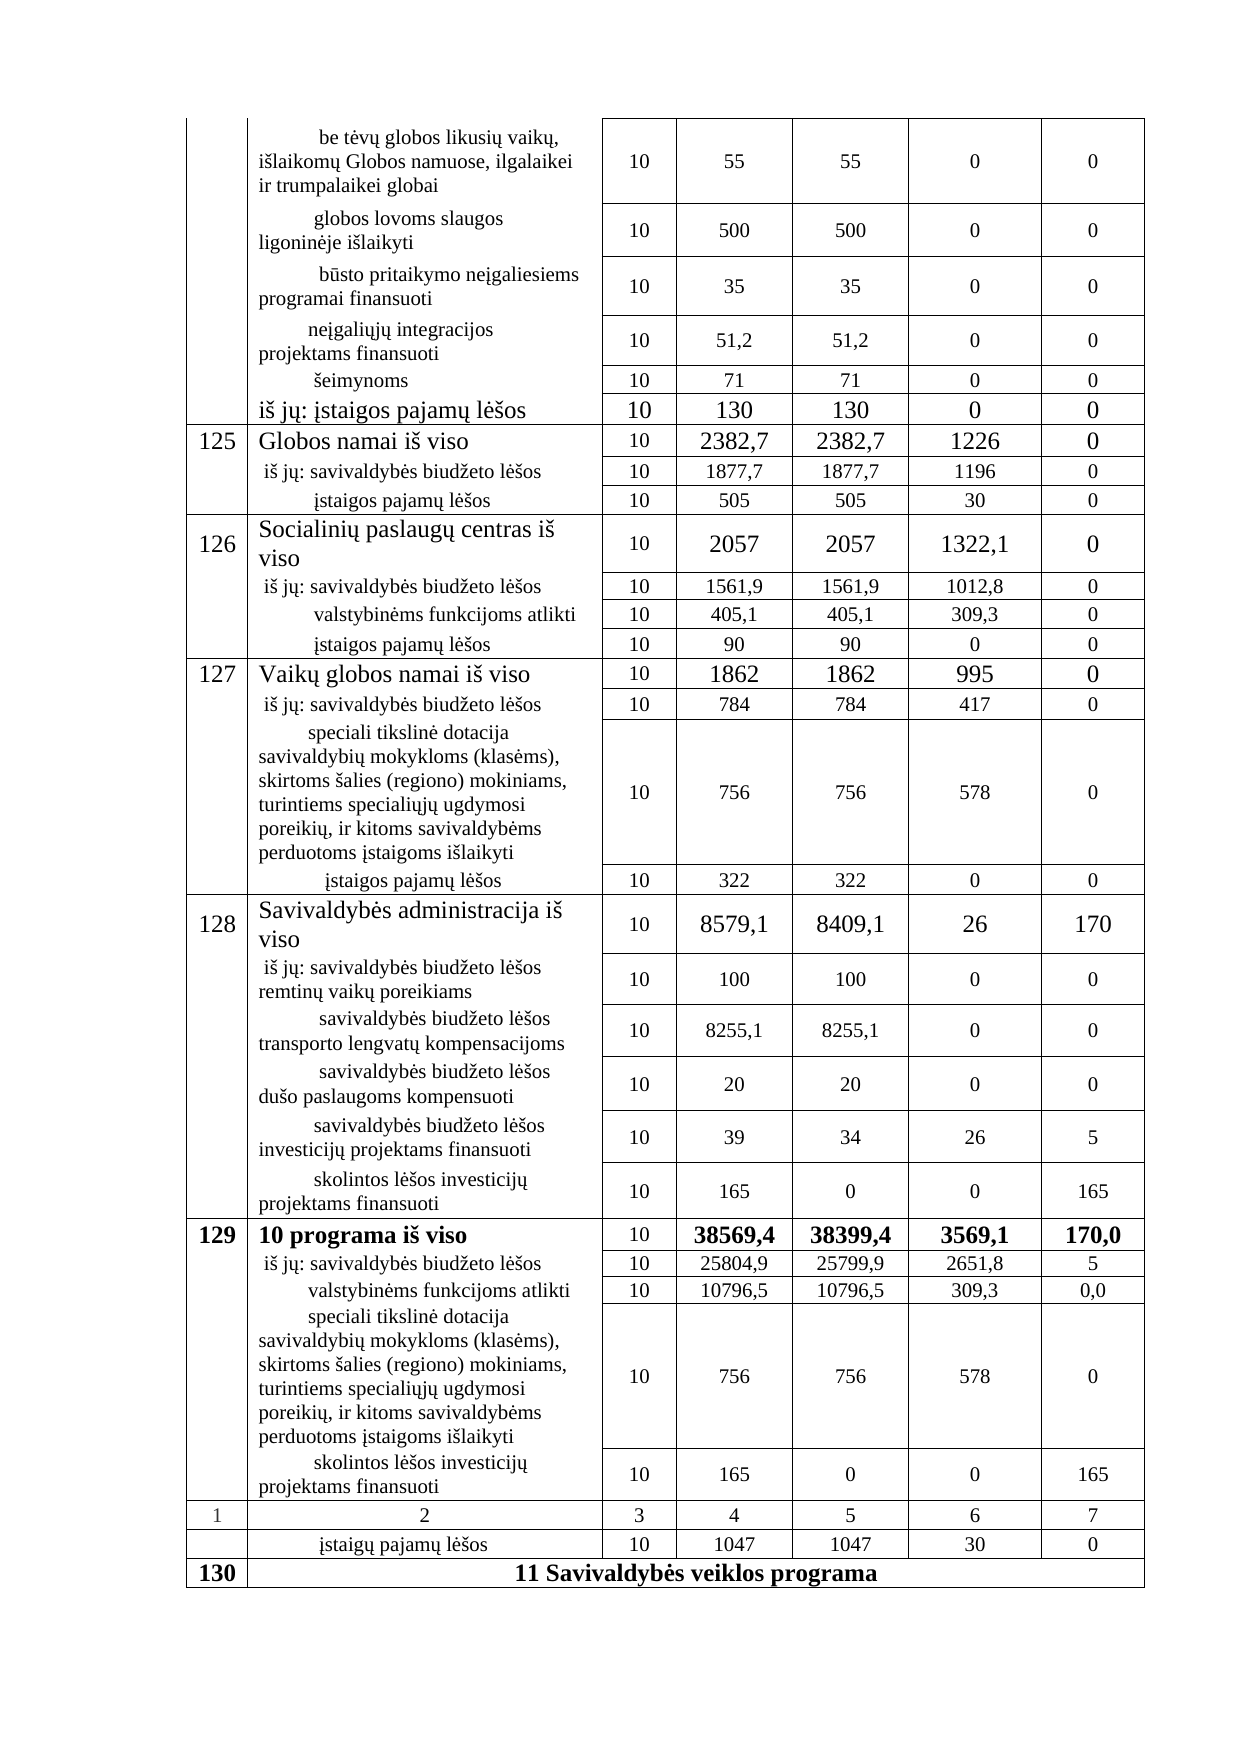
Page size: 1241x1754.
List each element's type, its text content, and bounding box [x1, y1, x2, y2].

table_cell 756 [793, 1304, 908, 1448]
table_cell 20 [677, 1057, 792, 1110]
table_cell 2382,7 [793, 425, 908, 456]
table_cell 10 [603, 865, 676, 894]
table_cell 417 [909, 689, 1041, 719]
table_cell 0 [793, 1163, 908, 1218]
table_cell 756 [677, 720, 792, 864]
table_cell 0 [909, 394, 1041, 424]
table_cell 165 [677, 1163, 792, 1218]
table_cell valstybinėms funkcijoms atlikti [248, 599, 602, 628]
table_cell 309,3 [909, 1277, 1041, 1303]
table_cell [187, 628, 247, 658]
table_cell 1196 [909, 457, 1041, 485]
table_cell 322 [793, 865, 908, 894]
table_cell be tėvų globos likusių vaikų, išlaikomų Globos namuose, ilgalaikei ir trumpalaikei globai [248, 118, 602, 202]
table_cell 170,0 [1042, 1219, 1144, 1249]
table_cell savivaldybės biudžeto lėšos dušo paslaugoms kompensuoti [248, 1056, 602, 1110]
table_cell 500 [677, 204, 792, 256]
table_cell 130 [793, 394, 908, 424]
table_cell įstaigos pajamų lėšos [248, 485, 602, 513]
table_cell 0 [909, 257, 1041, 315]
table_cell 90 [793, 629, 908, 658]
table_cell 2382,7 [677, 425, 792, 456]
table_cell 1561,9 [677, 573, 792, 598]
table_cell 0 [1042, 573, 1144, 598]
table_cell 0 [1042, 486, 1144, 513]
table_cell [187, 456, 247, 485]
table_cell [187, 1162, 247, 1218]
table_cell 10 [603, 1251, 676, 1276]
table_cell 90 [677, 629, 792, 658]
table_cell 51,2 [793, 316, 908, 365]
table_cell skolintos lėšos investicijų projektams finansuoti [248, 1162, 602, 1218]
table_cell 0 [1042, 954, 1144, 1004]
table_cell iš jų: savivaldybės biudžeto lėšos [248, 1250, 602, 1276]
table_cell 0 [1042, 515, 1144, 572]
table_cell 130 [677, 394, 792, 424]
table_cell 578 [909, 1304, 1041, 1448]
table_cell 125 [187, 425, 247, 456]
table_cell 322 [677, 865, 792, 894]
table_cell 0 [1042, 366, 1144, 393]
table_cell 10 [603, 895, 676, 953]
table_cell 0 [1042, 720, 1144, 864]
table_cell 7 [1042, 1501, 1144, 1529]
table_cell 10 [603, 515, 676, 572]
table_cell 0 [1042, 394, 1144, 424]
table_cell [187, 1530, 247, 1557]
table_cell [187, 599, 247, 628]
table_cell 0 [1042, 1304, 1144, 1448]
table_cell [187, 572, 247, 598]
table_cell šeimynoms [248, 365, 602, 393]
table_cell 8255,1 [677, 1005, 792, 1056]
table_cell 10 [603, 629, 676, 658]
table_cell 3 [603, 1501, 676, 1529]
table_cell 10 [603, 1005, 676, 1056]
table_cell 784 [793, 689, 908, 719]
table_cell 756 [677, 1304, 792, 1448]
table_cell 5 [793, 1501, 908, 1529]
table_cell 1047 [793, 1530, 908, 1557]
table_cell [187, 864, 247, 894]
table_cell 784 [677, 689, 792, 719]
table_cell 0 [1042, 316, 1144, 365]
table_cell 0 [1042, 1530, 1144, 1557]
table_cell 165 [1042, 1163, 1144, 1218]
table_cell 35 [793, 257, 908, 315]
table_cell 10 [603, 1304, 676, 1448]
table_cell 130 [187, 1559, 247, 1587]
table_cell 0 [1042, 659, 1144, 688]
table_cell 30 [909, 1530, 1041, 1557]
table_cell 0 [1042, 119, 1144, 202]
table_cell 10796,5 [677, 1277, 792, 1303]
table_cell [187, 393, 247, 424]
table_cell [187, 953, 247, 1004]
table_cell 10 [603, 1163, 676, 1218]
table_cell 756 [793, 720, 908, 864]
table_cell [187, 1303, 247, 1448]
table_cell 10 [603, 1111, 676, 1162]
table_cell 0 [1042, 600, 1144, 628]
table_cell 10 [603, 425, 676, 456]
table_cell savivaldybės biudžeto lėšos transporto lengvatų kompensacijoms [248, 1004, 602, 1056]
table_cell iš jų: savivaldybės biudžeto lėšos [248, 572, 602, 598]
table_cell 2057 [677, 515, 792, 572]
table_cell 0 [909, 629, 1041, 658]
table_cell [187, 1110, 247, 1162]
table_cell 8579,1 [677, 895, 792, 953]
table_cell 11 Savivaldybės veiklos programa [248, 1559, 1144, 1587]
table_cell 10 [603, 689, 676, 719]
table_cell įstaigos pajamų lėšos [248, 628, 602, 658]
table_cell 4 [677, 1501, 792, 1529]
table_cell 55 [793, 119, 908, 202]
table_cell speciali tikslinė dotacija savivaldybių mokykloms (klasėms), skirtoms šalies (regiono) mokiniams, turintiems specialiųjų ugdymosi poreikių, ir kitoms savivaldybėms perduotoms įstaigoms išlaikyti [248, 719, 602, 864]
table_cell 10 [603, 1277, 676, 1303]
table_cell 126 [187, 515, 247, 572]
table_cell [187, 1250, 247, 1276]
table_cell 38569,4 [677, 1219, 792, 1249]
table_cell 8409,1 [793, 895, 908, 953]
table_cell 10 [603, 119, 676, 202]
table_cell 55 [677, 119, 792, 202]
table_cell 10 [603, 659, 676, 688]
table_cell 10 [603, 1219, 676, 1249]
table_cell 0 [909, 366, 1041, 393]
table_cell 500 [793, 204, 908, 256]
table_cell 10 [603, 486, 676, 513]
table_cell 1 [187, 1501, 247, 1529]
table_cell 10 [603, 1057, 676, 1110]
table_cell 2 [248, 1501, 602, 1529]
table_cell [187, 118, 247, 202]
table_cell [187, 1276, 247, 1303]
table_cell 0 [909, 1005, 1041, 1056]
table_cell iš jų: savivaldybės biudžeto lėšos remtinų vaikų poreikiams [248, 953, 602, 1004]
table_cell iš jų: savivaldybės biudžeto lėšos [248, 456, 602, 485]
table_cell 8255,1 [793, 1005, 908, 1056]
table_cell įstaigos pajamų lėšos [248, 864, 602, 894]
table_cell savivaldybės biudžeto lėšos investicijų projektams finansuoti [248, 1110, 602, 1162]
table_cell [187, 315, 247, 365]
table_cell 0 [909, 1057, 1041, 1110]
table_cell 10 [603, 316, 676, 365]
table_cell 10 [603, 257, 676, 315]
table_cell iš jų: įstaigos pajamų lėšos [248, 393, 602, 424]
table_cell speciali tikslinė dotacija savivaldybių mokykloms (klasėms), skirtoms šalies (regiono) mokiniams, turintiems specialiųjų ugdymosi poreikių, ir kitoms savivaldybėms perduotoms įstaigoms išlaikyti [248, 1303, 602, 1448]
table_cell 1047 [677, 1530, 792, 1557]
table_cell 6 [909, 1501, 1041, 1529]
table_cell 0 [1042, 257, 1144, 315]
table_cell 10 [603, 394, 676, 424]
table_cell [187, 485, 247, 513]
table_cell 0 [909, 954, 1041, 1004]
table_cell [187, 1056, 247, 1110]
table_cell Vaikų globos namai iš viso [248, 659, 602, 688]
table_cell 25799,9 [793, 1251, 908, 1276]
table_cell 309,3 [909, 600, 1041, 628]
table_cell 0 [909, 119, 1041, 202]
table_cell 100 [793, 954, 908, 1004]
table_cell 35 [677, 257, 792, 315]
table_cell 10 [603, 600, 676, 628]
table_cell 127 [187, 659, 247, 688]
table_cell 505 [793, 486, 908, 513]
table_cell 5 [1042, 1111, 1144, 1162]
table_cell 2651,8 [909, 1251, 1041, 1276]
table_cell 10 [603, 1530, 676, 1557]
table_cell 0 [1042, 457, 1144, 485]
table_cell 71 [793, 366, 908, 393]
table_cell 39 [677, 1111, 792, 1162]
table_cell [187, 1448, 247, 1499]
table_cell 0 [909, 1449, 1041, 1499]
table_cell 1226 [909, 425, 1041, 456]
table_cell 26 [909, 895, 1041, 953]
table_cell skolintos lėšos investicijų projektams finansuoti [248, 1448, 602, 1499]
table_cell 505 [677, 486, 792, 513]
table_cell 1012,8 [909, 573, 1041, 598]
table_cell būsto pritaikymo neįgaliesiems programai finansuoti [248, 256, 602, 315]
table_cell iš jų: savivaldybės biudžeto lėšos [248, 688, 602, 719]
table_cell 405,1 [793, 600, 908, 628]
table_cell neįgaliųjų integracijos projektams finansuoti [248, 315, 602, 365]
table_cell Socialinių paslaugų centras iš viso [248, 515, 602, 572]
table_cell 1862 [677, 659, 792, 688]
table_cell 30 [909, 486, 1041, 513]
table_cell 0 [1042, 689, 1144, 719]
table_cell [187, 256, 247, 315]
table_cell 578 [909, 720, 1041, 864]
table_cell 3569,1 [909, 1219, 1041, 1249]
table_cell 71 [677, 366, 792, 393]
table_cell 1561,9 [793, 573, 908, 598]
table_cell 0 [909, 1163, 1041, 1218]
table_cell 165 [677, 1449, 792, 1499]
table_cell [187, 1004, 247, 1056]
table_cell 0 [909, 204, 1041, 256]
table_cell 10 [603, 720, 676, 864]
table_cell 1862 [793, 659, 908, 688]
table_cell įstaigų pajamų lėšos [248, 1530, 602, 1557]
table_cell 5 [1042, 1251, 1144, 1276]
table_cell 1877,7 [677, 457, 792, 485]
table_cell globos lovoms slaugos ligoninėje išlaikyti [248, 203, 602, 256]
table_cell Globos namai iš viso [248, 425, 602, 456]
table_cell 38399,4 [793, 1219, 908, 1249]
table_cell 128 [187, 895, 247, 953]
table_cell 0,0 [1042, 1277, 1144, 1303]
table_cell 0 [793, 1449, 908, 1499]
table_cell 129 [187, 1219, 247, 1249]
table_cell 1322,1 [909, 515, 1041, 572]
table_cell valstybinėms funkcijoms atlikti [248, 1276, 602, 1303]
table_cell 0 [1042, 204, 1144, 256]
table_cell 0 [1042, 425, 1144, 456]
table_cell 51,2 [677, 316, 792, 365]
table_cell 10 [603, 573, 676, 598]
table_cell 34 [793, 1111, 908, 1162]
table_cell 10 programa iš viso [248, 1219, 602, 1249]
table_cell 2057 [793, 515, 908, 572]
table_cell 170 [1042, 895, 1144, 953]
table_cell 100 [677, 954, 792, 1004]
table_cell 10 [603, 1449, 676, 1499]
table_cell [187, 365, 247, 393]
table_cell 10 [603, 204, 676, 256]
table_cell 10796,5 [793, 1277, 908, 1303]
table_cell [187, 688, 247, 719]
table_cell 0 [909, 865, 1041, 894]
table_cell 0 [1042, 629, 1144, 658]
table_cell [187, 203, 247, 256]
table_cell 20 [793, 1057, 908, 1110]
table_cell 0 [1042, 1005, 1144, 1056]
table_cell 0 [1042, 1057, 1144, 1110]
table_cell 405,1 [677, 600, 792, 628]
table_cell 10 [603, 954, 676, 1004]
table_cell 995 [909, 659, 1041, 688]
table_cell 10 [603, 366, 676, 393]
table_cell 165 [1042, 1449, 1144, 1499]
table_cell 0 [909, 316, 1041, 365]
table_cell 26 [909, 1111, 1041, 1162]
table_cell 25804,9 [677, 1251, 792, 1276]
table_cell [187, 719, 247, 864]
table_cell 0 [1042, 865, 1144, 894]
table_cell Savivaldybės administracija iš viso [248, 895, 602, 953]
table_cell 1877,7 [793, 457, 908, 485]
table_cell 10 [603, 457, 676, 485]
